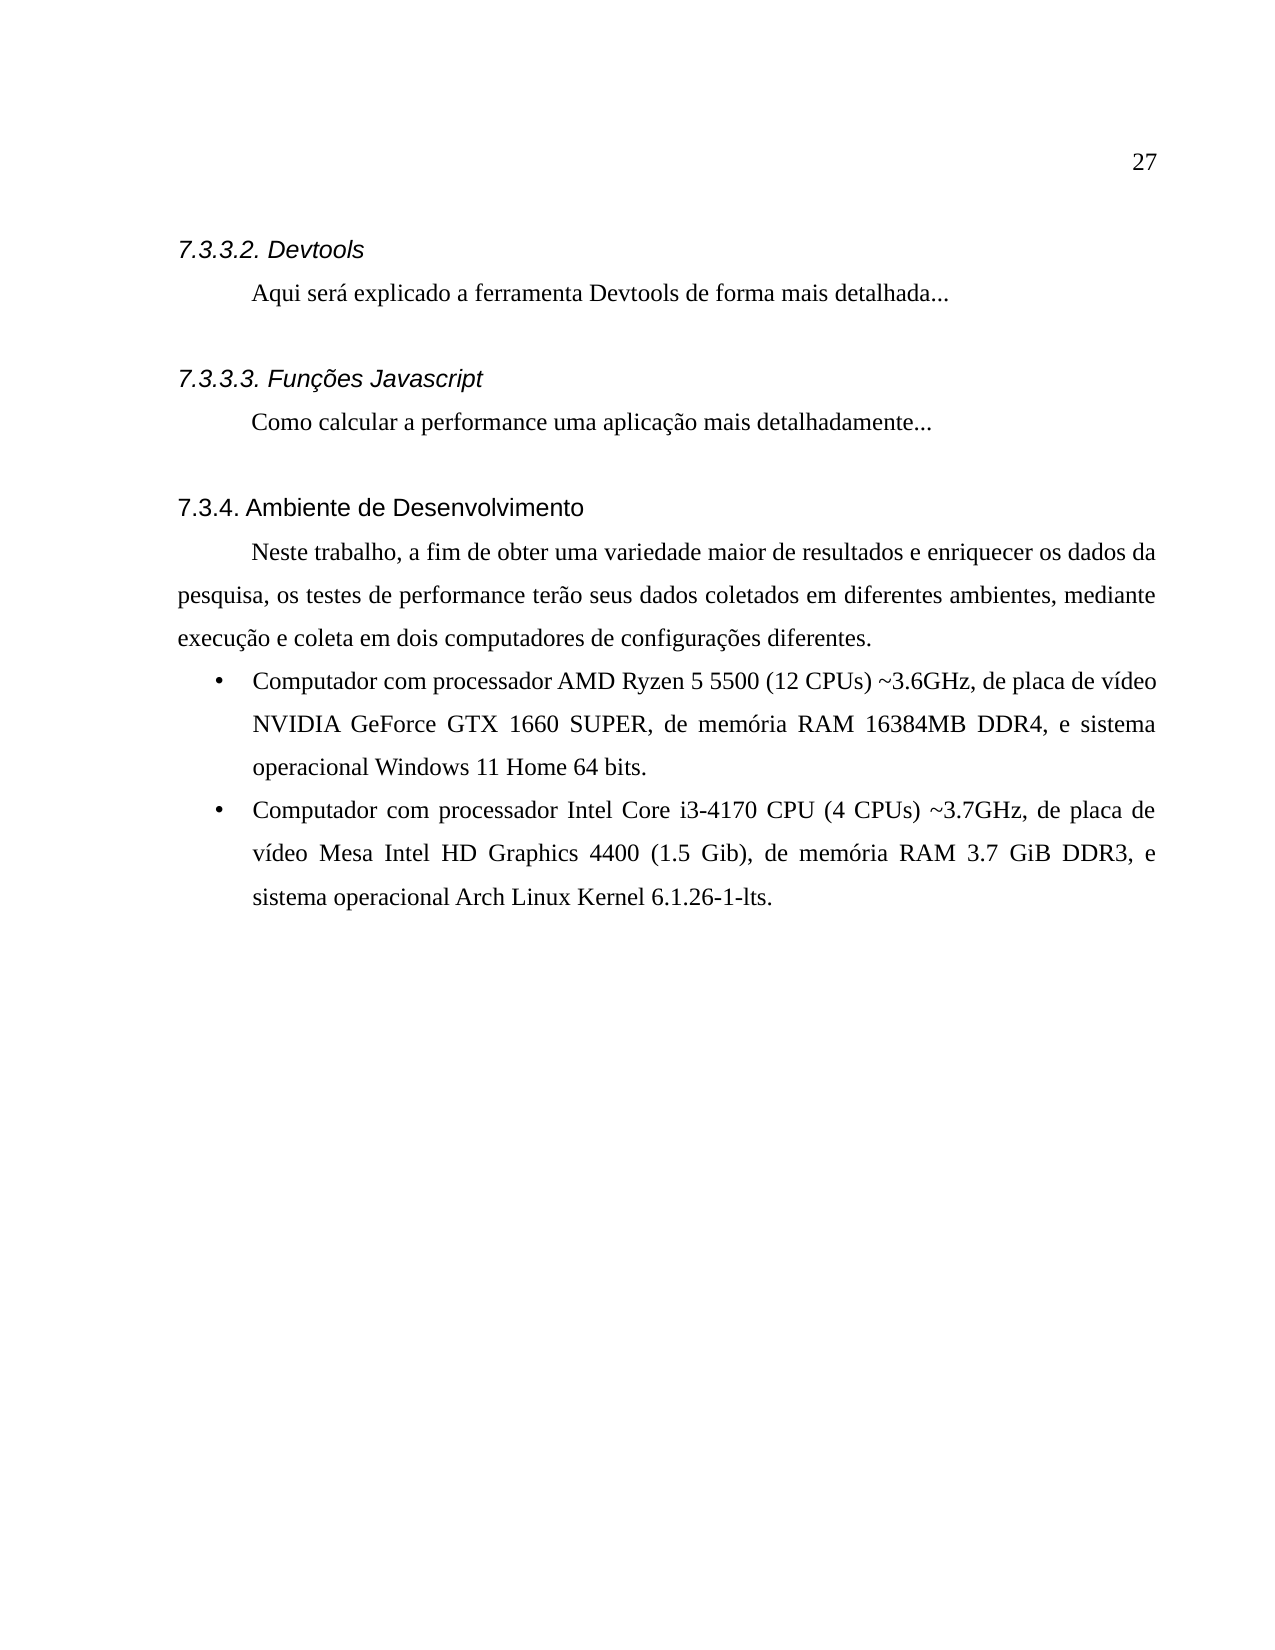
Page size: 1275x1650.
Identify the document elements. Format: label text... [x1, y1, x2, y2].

text Neste trabalho, a fim de obter uma variedade maior de resultados e enriquecer os dados da pesquisa, os testes de performance terão seus dados coletados em diferentes ambientes, mediante execução e coleta em dois computadores de configurações diferentes. [177, 537, 1157, 652]
subtitle 7.3.3.3. Funções Javascript [177, 364, 1157, 393]
text Aqui será explicado a ferramenta Devtools de forma mais detalhada... [177, 278, 1157, 307]
list Computador com processador AMD Ryzen 5 5500 (12 CPUs) ~3.6GHz, de placa de vídeo NVIDIA GeForce GTX 1660 SUPER, de memória RAM 16384MB DDR4, e sistema operacional Windows 11 Home 64 bits. [215, 666, 1157, 781]
text Como calcular a performance uma aplicação mais detalhadamente... [177, 407, 1157, 436]
subtitle 7.3.4. Ambiente de Desenvolvimento [177, 493, 1157, 522]
subtitle 7.3.3.2. Devtools [177, 235, 1157, 263]
list Computador com processador Intel Core i3-4170 CPU (4 CPUs) ~3.7GHz, de placa de vídeo Mesa Intel HD Graphics 4400 (1.5 Gib), de memória RAM 3.7 GiB DDR3, e sistema operacional Arch Linux Kernel 6.1.26-1-lts. [215, 795, 1157, 910]
